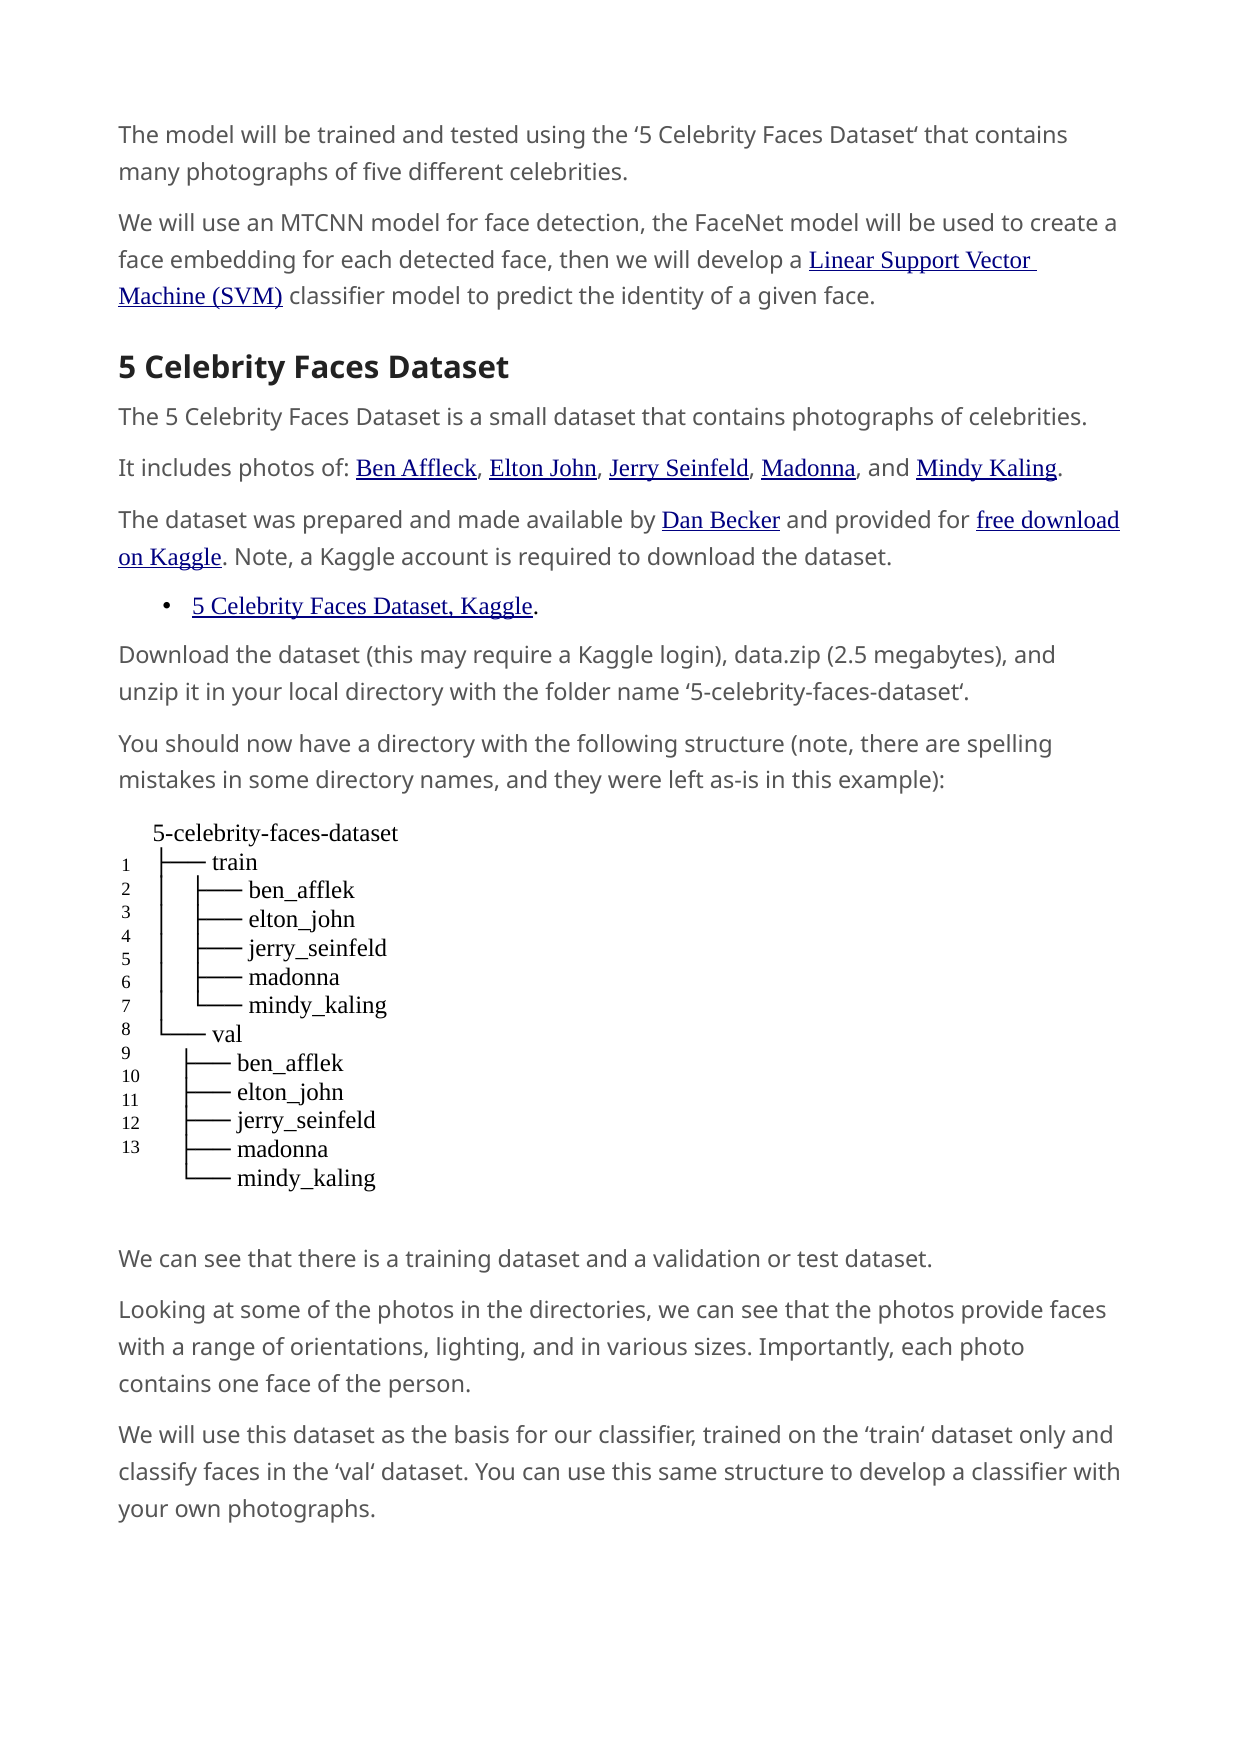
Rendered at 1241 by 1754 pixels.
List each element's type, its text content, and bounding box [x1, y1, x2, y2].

table_header 5-celebrity-faces-dataset ├── train │ ├── ben_afflek │ ├── elton_john │ ├── jerry_seinfeld │ ├── madonna │ └── mindy_kaling └── val ├── ben_afflek ├── elton_john ├── jerry_seinfeld ├── madonna └── mindy_kaling [150, 815, 410, 1194]
text The model will be trained and tested using the ‘5 Celebrity Faces Dataset‘ that contains many photographs of five different celebrities. [118, 118, 1122, 187]
text You should now have a directory with the following structure (note, there are spelling mistakes in some directory names, and they were left as-is in this example): [118, 727, 1122, 796]
text The dataset was prepared and made available by Dan Becker and provided for free download on Kaggle. Note, a Kaggle account is required to download the dataset. [118, 503, 1122, 572]
list 5 Celebrity Faces Dataset, Kaggle. [162, 591, 1122, 620]
text We will use an MTCNN model for face detection, the FaceNet model will be used to create a face embedding for each detected face, then we will develop a Linear Support Vector Machine (SVM) classifier model to predict the identity of a given face. [118, 206, 1122, 311]
table_header 1 2 3 4 5 6 7 8 9 10 11 12 13 [118, 815, 149, 1194]
text We will use this dataset as the basis for our classifier, trained on the ‘train‘ dataset only and classify faces in the ‘val‘ dataset. You can use this same structure to develop a classifier with your own photographs. [118, 1418, 1122, 1524]
text It includes photos of: Ben Affleck, Elton John, Jerry Seinfeld, Madonna, and Mindy Kaling. [118, 452, 1122, 484]
text The 5 Celebrity Faces Dataset is a small dataset that contains photographs of celebrities. [118, 400, 1122, 432]
subtitle 5 Celebrity Faces Dataset [118, 345, 1122, 388]
text We can see that there is a training dataset and a validation or test dataset. [118, 1242, 1122, 1274]
text Download the dataset (this may require a Kaggle login), data.zip (2.5 megabytes), and unzip it in your local directory with the folder name ‘5-celebrity-faces-dataset‘. [118, 639, 1122, 707]
text Looking at some of the photos in the directories, we can see that the photos provide faces with a range of orientations, lighting, and in various sizes. Importantly, each photo contains one face of the person. [118, 1293, 1122, 1399]
